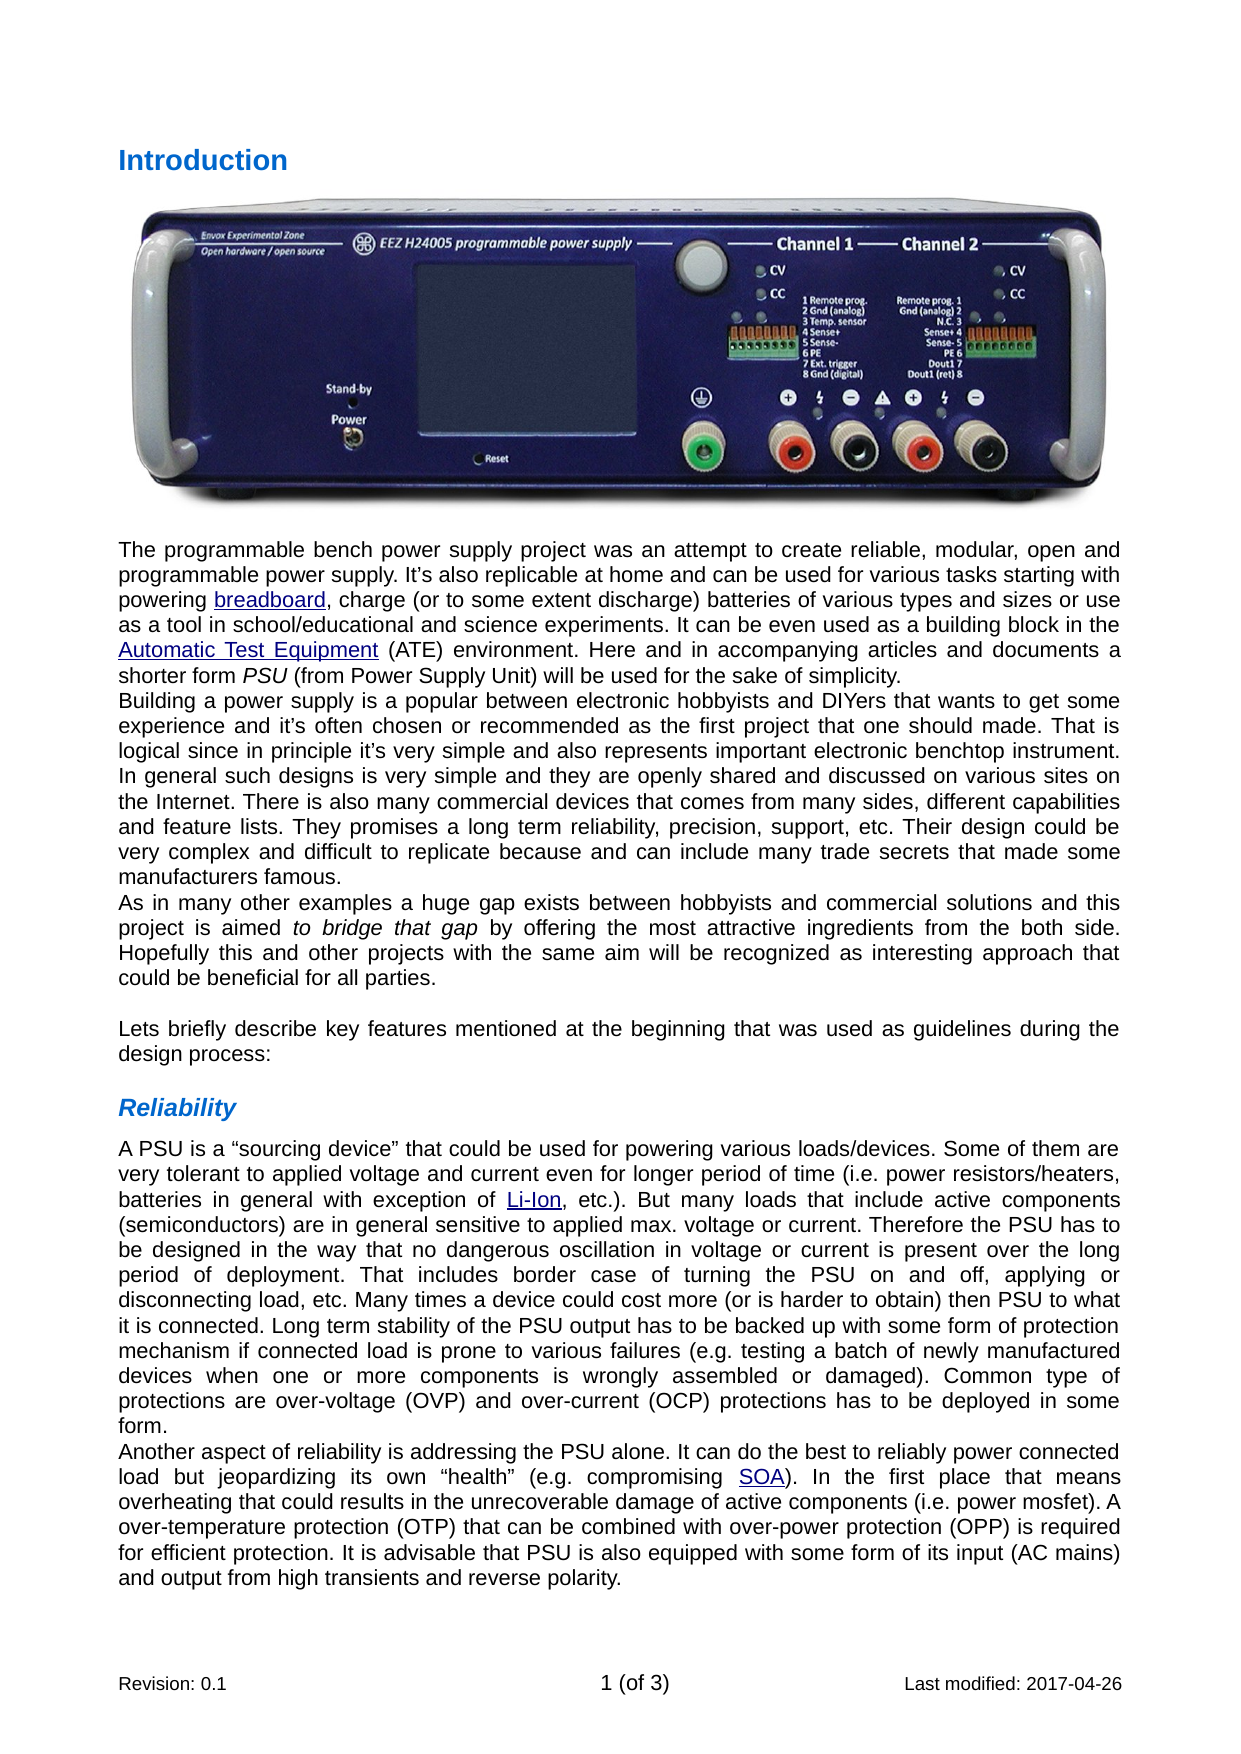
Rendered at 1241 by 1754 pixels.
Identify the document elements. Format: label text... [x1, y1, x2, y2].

subtitle Introduction [118, 143, 1122, 177]
text The programmable bench power supply project was an attempt to create reliable, modular, open and programmable power supply. It’s also replicable at home and can be used for various tasks starting with powering breadboard, charge (or to some extent discharge) batteries of various types and sizes or use as a tool in school/educational and science experiments. It can be even used as a building block in the Automatic Test Equipment (ATE) environment. Here and in accompanying articles and documents a shorter form PSU (from Power Supply Unit) will be used for the sake of simplicity. [118, 537, 1122, 688]
text Lets briefly describe key features mentioned at the beginning that was used as guidelines during the design process: [118, 1016, 1122, 1066]
text A PSU is a “sourcing device” that could be used for powering various loads/devices. Some of them are very tolerant to applied voltage and current even for longer period of time (i.e. power resistors/heaters, batteries in general with exception of Li-Ion, etc.). But many loads that include active components (semiconductors) are in general sensitive to applied max. voltage or current. Therefore the PSU has to be designed in the way that no dangerous oscillation in voltage or current is present over the long period of deployment. That includes border case of turning the PSU on and off, applying or disconnecting load, etc. Many times a device could cost more (or is harder to obtain) then PSU to what it is connected. Long term stability of the PSU output has to be backed up with some form of protection mechanism if connected load is prone to various failures (e.g. testing a batch of newly manufactured devices when one or more components is wrongly assembled or damaged). Common type of protections are over-voltage (OVP) and over-current (OCP) protections has to be deployed in some form. [118, 1136, 1122, 1438]
subtitle Reliability [118, 1092, 1122, 1121]
text Building a power supply is a popular between electronic hobbyists and DIYers that wants to get some experience and it’s often chosen or recommended as the first project that one should made. That is logical since in principle it’s very simple and also represents important electronic benchtop instrument. In general such designs is very simple and they are openly shared and discussed on various sites on the Internet. There is also many commercial devices that comes from many sides, different capabilities and feature lists. They promises a long term reliability, precision, support, etc. Their design could be very complex and difficult to replicate because and can include many trade secrets that made some manufacturers famous. [118, 688, 1122, 889]
text As in many other examples a huge gap exists between hobbyists and commercial solutions and this project is aimed to bridge that gap by offering the most attractive ingredients from the both side. Hopefully this and other projects with the same aim will be recognized as interesting approach that could be beneficial for all parties. [118, 889, 1122, 990]
picture [118, 189, 1123, 512]
text Another aspect of reliability is addressing the PSU alone. It can do the best to reliably power connected load but jeopardizing its own “health” (e.g. compromising SOA). In the first place that means overheating that could results in the unrecoverable damage of active components (i.e. power mosfet). A over-temperature protection (OTP) that can be combined with over-power protection (OPP) is required for efficient protection. It is advisable that PSU is also equipped with some form of its input (AC mains) and output from high transients and reverse polarity. [118, 1438, 1122, 1590]
